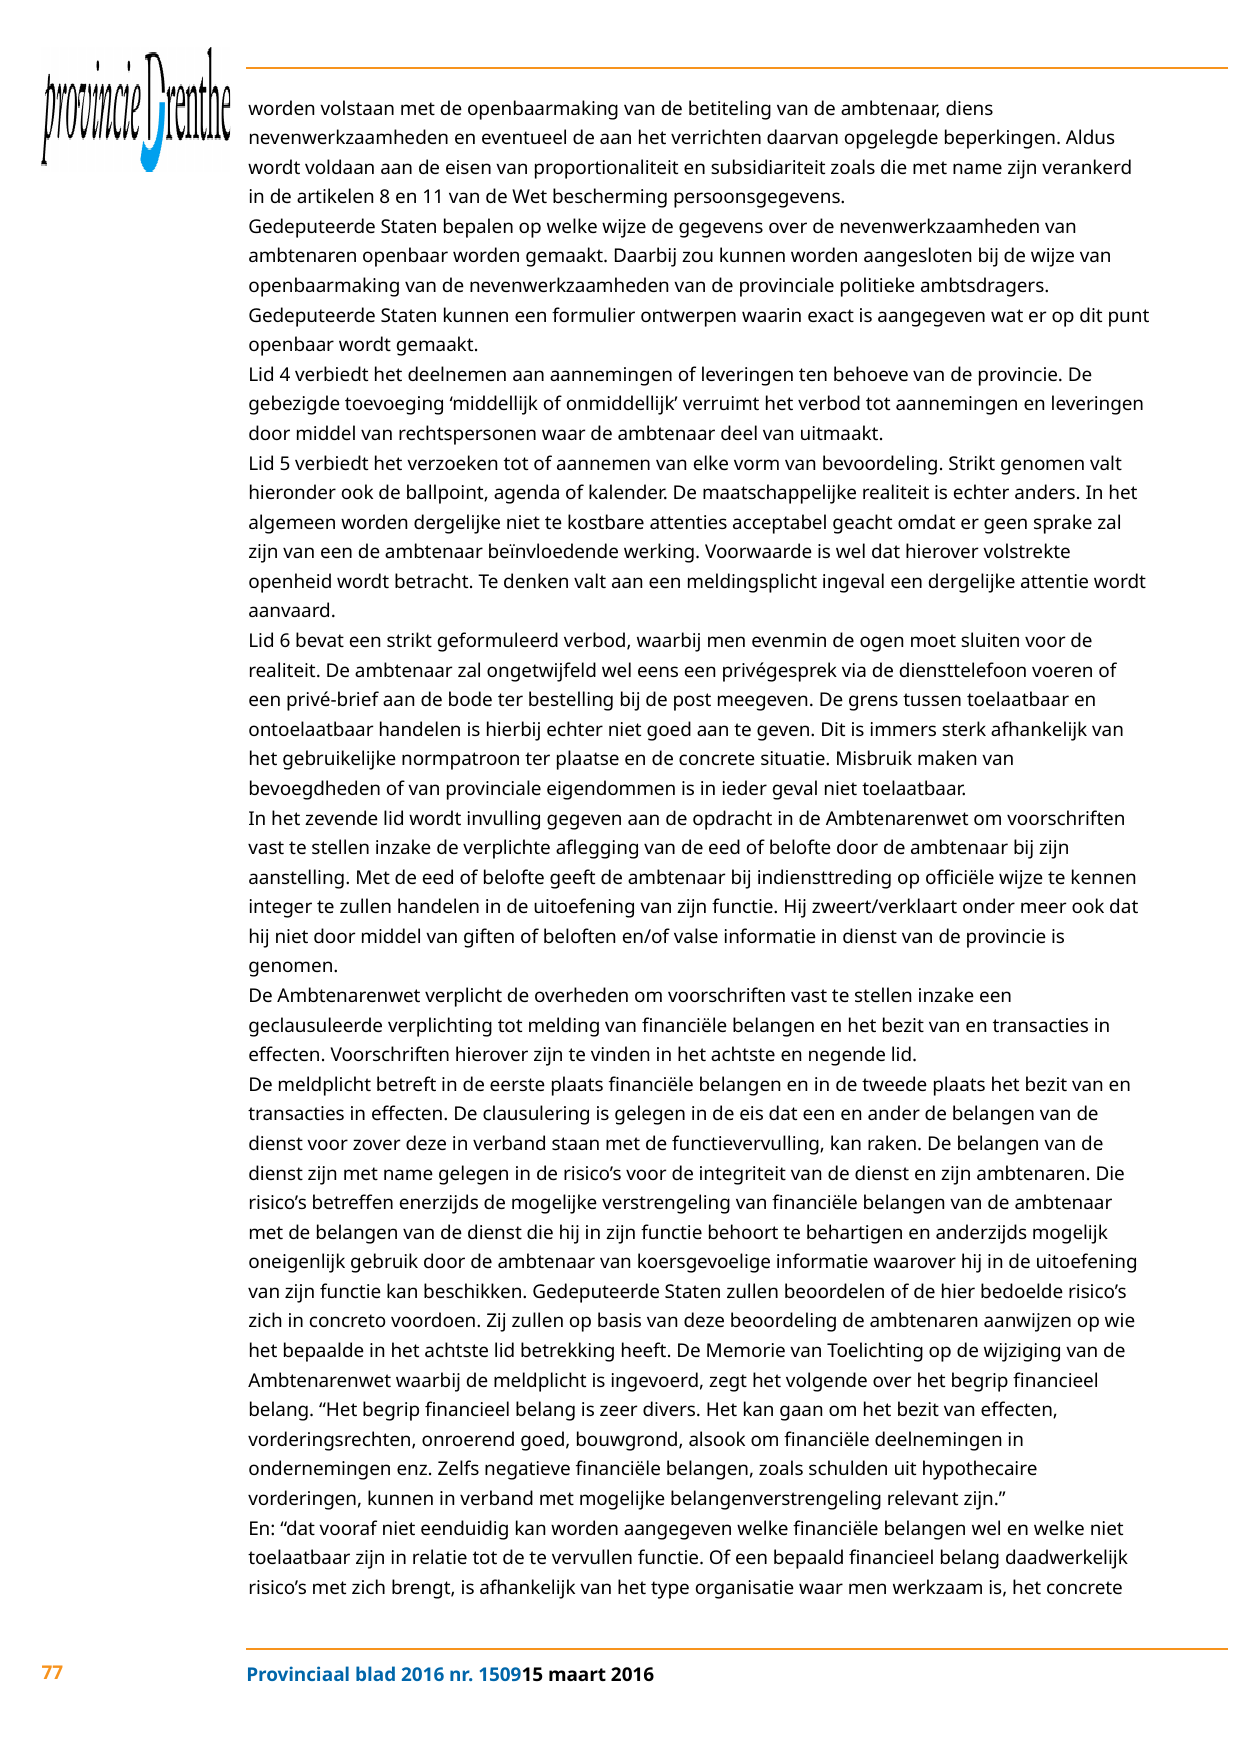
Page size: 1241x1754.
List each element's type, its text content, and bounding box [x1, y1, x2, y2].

text De Ambtenarenwet verplicht de overheden om voorschriften vast te stellen inzake een geclausuleerde verplichting tot melding van financiële belangen en het bezit van en transacties in effecten. Voorschriften hierover zijn te vinden in het achtste en negende lid. [248, 982, 1152, 1067]
picture [41, 47, 231, 172]
text Lid 6 bevat een strikt geformuleerd verbod, waarbij men evenmin de ogen moet sluiten voor de realiteit. De ambtenaar zal ongetwijfeld wel eens een privégesprek via de diensttelefoon voeren of een privé-brief aan de bode ter bestelling bij de post meegeven. De grens tussen toelaatbaar en ontoelaatbaar handelen is hierbij echter niet goed aan te geven. Dit is immers sterk afhankelijk van het gebruikelijke normpatroon ter plaatse en de concrete situatie. Misbruik maken van bevoegdheden of van provinciale eigendommen is in ieder geval niet toelaatbaar. [248, 627, 1152, 801]
text Gedeputeerde Staten bepalen op welke wijze de gegevens over de nevenwerkzaamheden van ambtenaren openbaar worden gemaakt. Daarbij zou kunnen worden aangesloten bij de wijze van openbaarmaking van de nevenwerkzaamheden van de provinciale politieke ambtsdragers. Gedeputeerde Staten kunnen een formulier ontwerpen waarin exact is aangegeven wat er op dit punt openbaar wordt gemaakt. [248, 213, 1152, 357]
text En: “dat vooraf niet eenduidig kan worden aangegeven welke financiële belangen wel en welke niet toelaatbaar zijn in relatie tot de te vervullen functie. Of een bepaald financieel belang daadwerkelijk risico’s met zich brengt, is afhankelijk van het type organisatie waar men werkzaam is, het concrete [248, 1515, 1152, 1600]
text Lid 5 verbiedt het verzoeken tot of aannemen van elke vorm van bevoordeling. Strikt genomen valt hieronder ook de ballpoint, agenda of kalender. De maatschappelijke realiteit is echter anders. In het algemeen worden dergelijke niet te kostbare attenties acceptabel geacht omdat er geen sprake zal zijn van een de ambtenaar beïnvloedende werking. Voorwaarde is wel dat hierover volstrekte openheid wordt betracht. Te denken valt aan een meldingsplicht ingeval een dergelijke attentie wordt aanvaard. [248, 450, 1152, 623]
text Lid 4 verbiedt het deelnemen aan aannemingen of leveringen ten behoeve van de provincie. De gebezigde toevoeging ‘middellijk of onmiddellijk’ verruimt het verbod tot aannemingen en leveringen door middel van rechtspersonen waar de ambtenaar deel van uitmaakt. [248, 361, 1152, 446]
text De meldplicht betreft in de eerste plaats financiële belangen en in de tweede plaats het bezit van en transacties in effecten. De clausulering is gelegen in de eis dat een en ander de belangen van de dienst voor zover deze in verband staan met de functievervulling, kan raken. De belangen van de dienst zijn met name gelegen in de risico’s voor de integriteit van de dienst en zijn ambtenaren. Die risico’s betreffen enerzijds de mogelijke verstrengeling van financiële belangen van de ambtenaar met de belangen van de dienst die hij in zijn functie behoort te behartigen en anderzijds mogelijk oneigenlijk gebruik door de ambtenaar van koersgevoelige informatie waarover hij in de uitoefening van zijn functie kan beschikken. Gedeputeerde Staten zullen beoordelen of de hier bedoelde risico’s zich in concreto voordoen. Zij zullen op basis van deze beoordeling de ambtenaren aanwijzen op wie het bepaalde in het achtste lid betrekking heeft. De Memorie van Toelichting op de wijziging van de Ambtenarenwet waarbij de meldplicht is ingevoerd, zegt het volgende over het begrip financieel belang. “Het begrip financieel belang is zeer divers. Het kan gaan om het bezit van effecten, vorderingsrechten, onroerend goed, bouwgrond, alsook om financiële deelnemingen in ondernemingen enz. Zelfs negatieve financiële belangen, zoals schulden uit hypothecaire vorderingen, kunnen in verband met mogelijke belangenverstrengeling relevant zijn.” [248, 1071, 1152, 1511]
text worden volstaan met de openbaarmaking van de betiteling van de ambtenaar, diens nevenwerkzaamheden en eventueel de aan het verrichten daarvan opgelegde beperkingen. Aldus wordt voldaan aan de eisen van proportionaliteit en subsidiariteit zoals die met name zijn verankerd in de artikelen 8 en 11 van de Wet bescherming persoonsgegevens. [248, 95, 1152, 209]
text In het zevende lid wordt invulling gegeven aan de opdracht in de Ambtenarenwet om voorschriften vast te stellen inzake de verplichte aflegging van de eed of belofte door de ambtenaar bij zijn aanstelling. Met de eed of belofte geeft de ambtenaar bij indiensttreding op officiële wijze te kennen integer te zullen handelen in de uitoefening van zijn functie. Hij zweert/verklaart onder meer ook dat hij niet door middel van giften of beloften en/of valse informatie in dienst van de provincie is genomen. [248, 805, 1152, 978]
